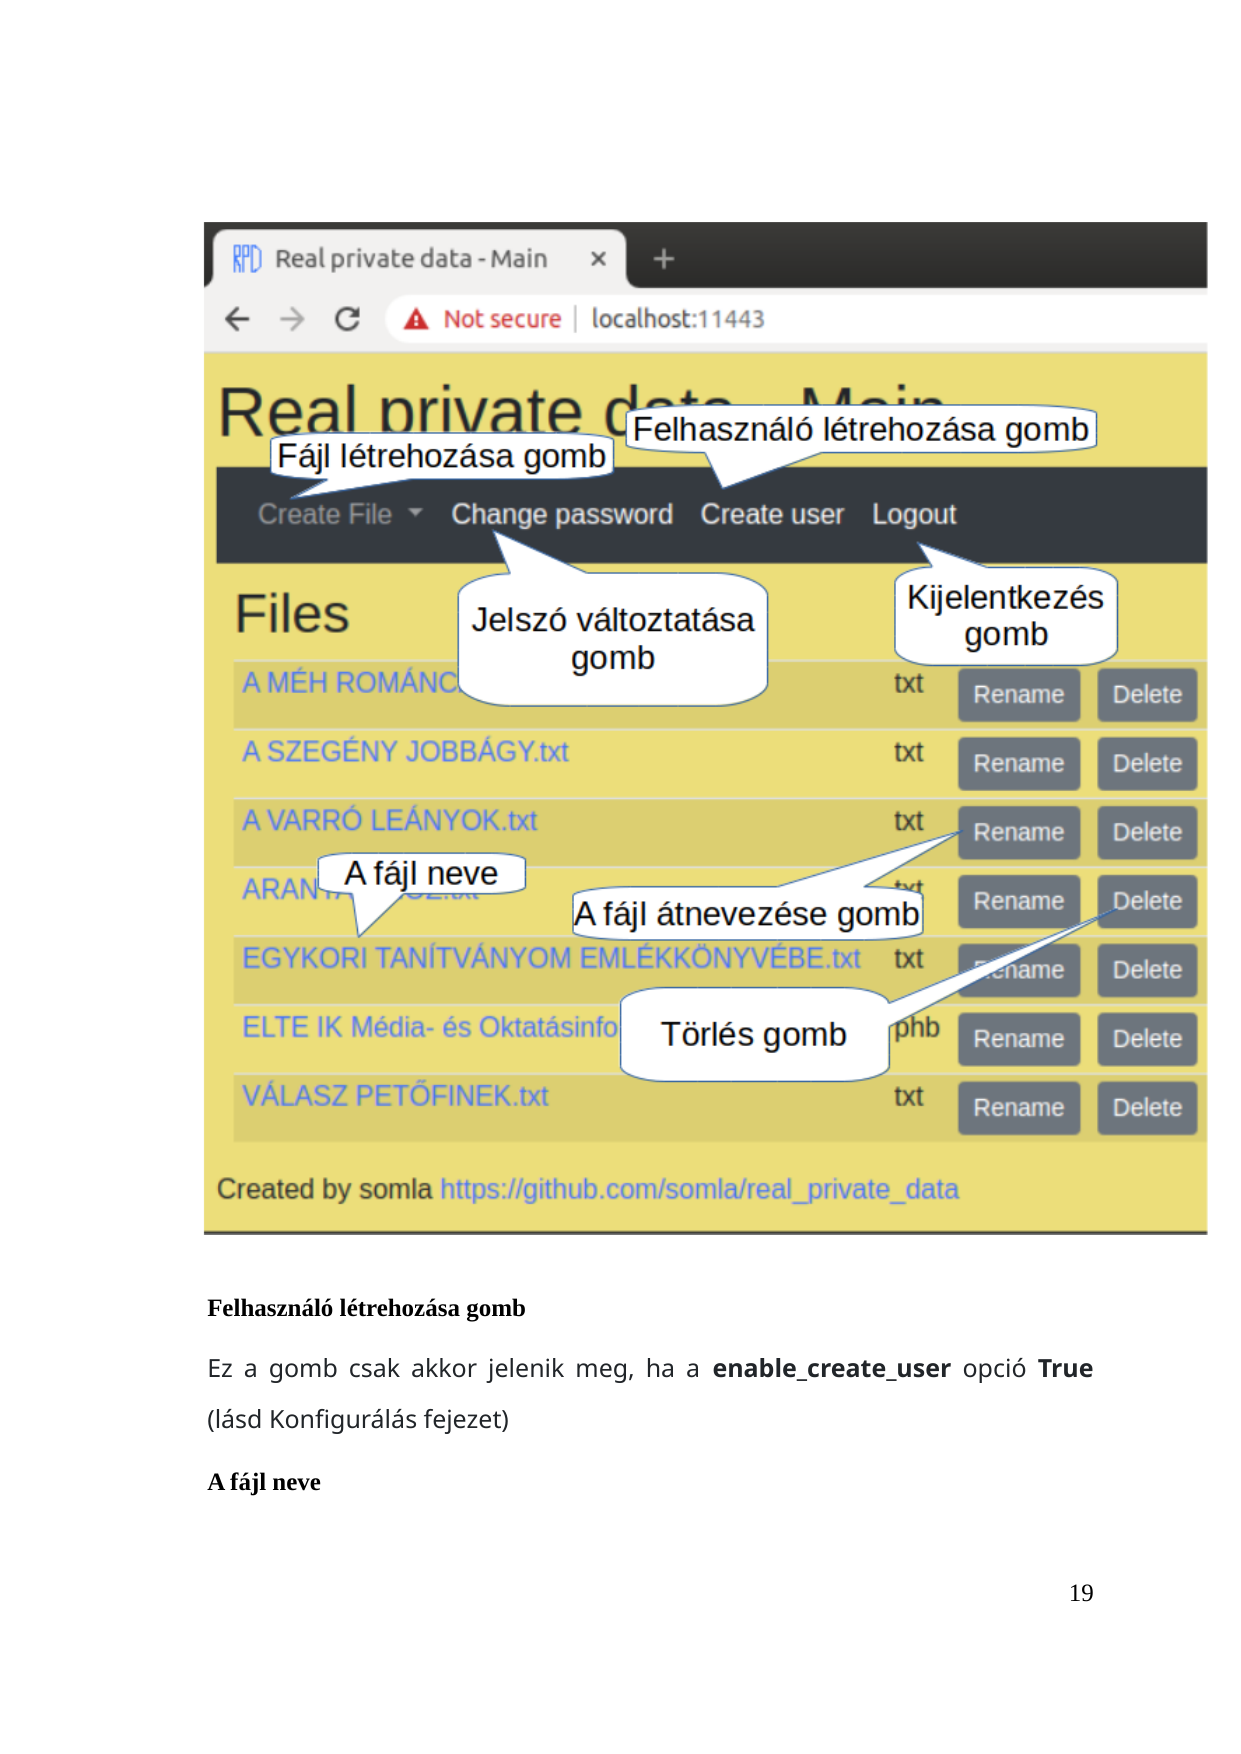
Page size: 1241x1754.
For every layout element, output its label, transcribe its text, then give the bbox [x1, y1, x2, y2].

picture [203, 222, 1208, 1235]
text A fájl neve [207, 1467, 1093, 1496]
text Ez a gomb csak akkor jelenik meg, ha a enable_create_user opció True (lásd Konfigurálás fejezet) [207, 1351, 1093, 1436]
text Felhasználó létrehozása gomb [207, 1293, 1093, 1322]
